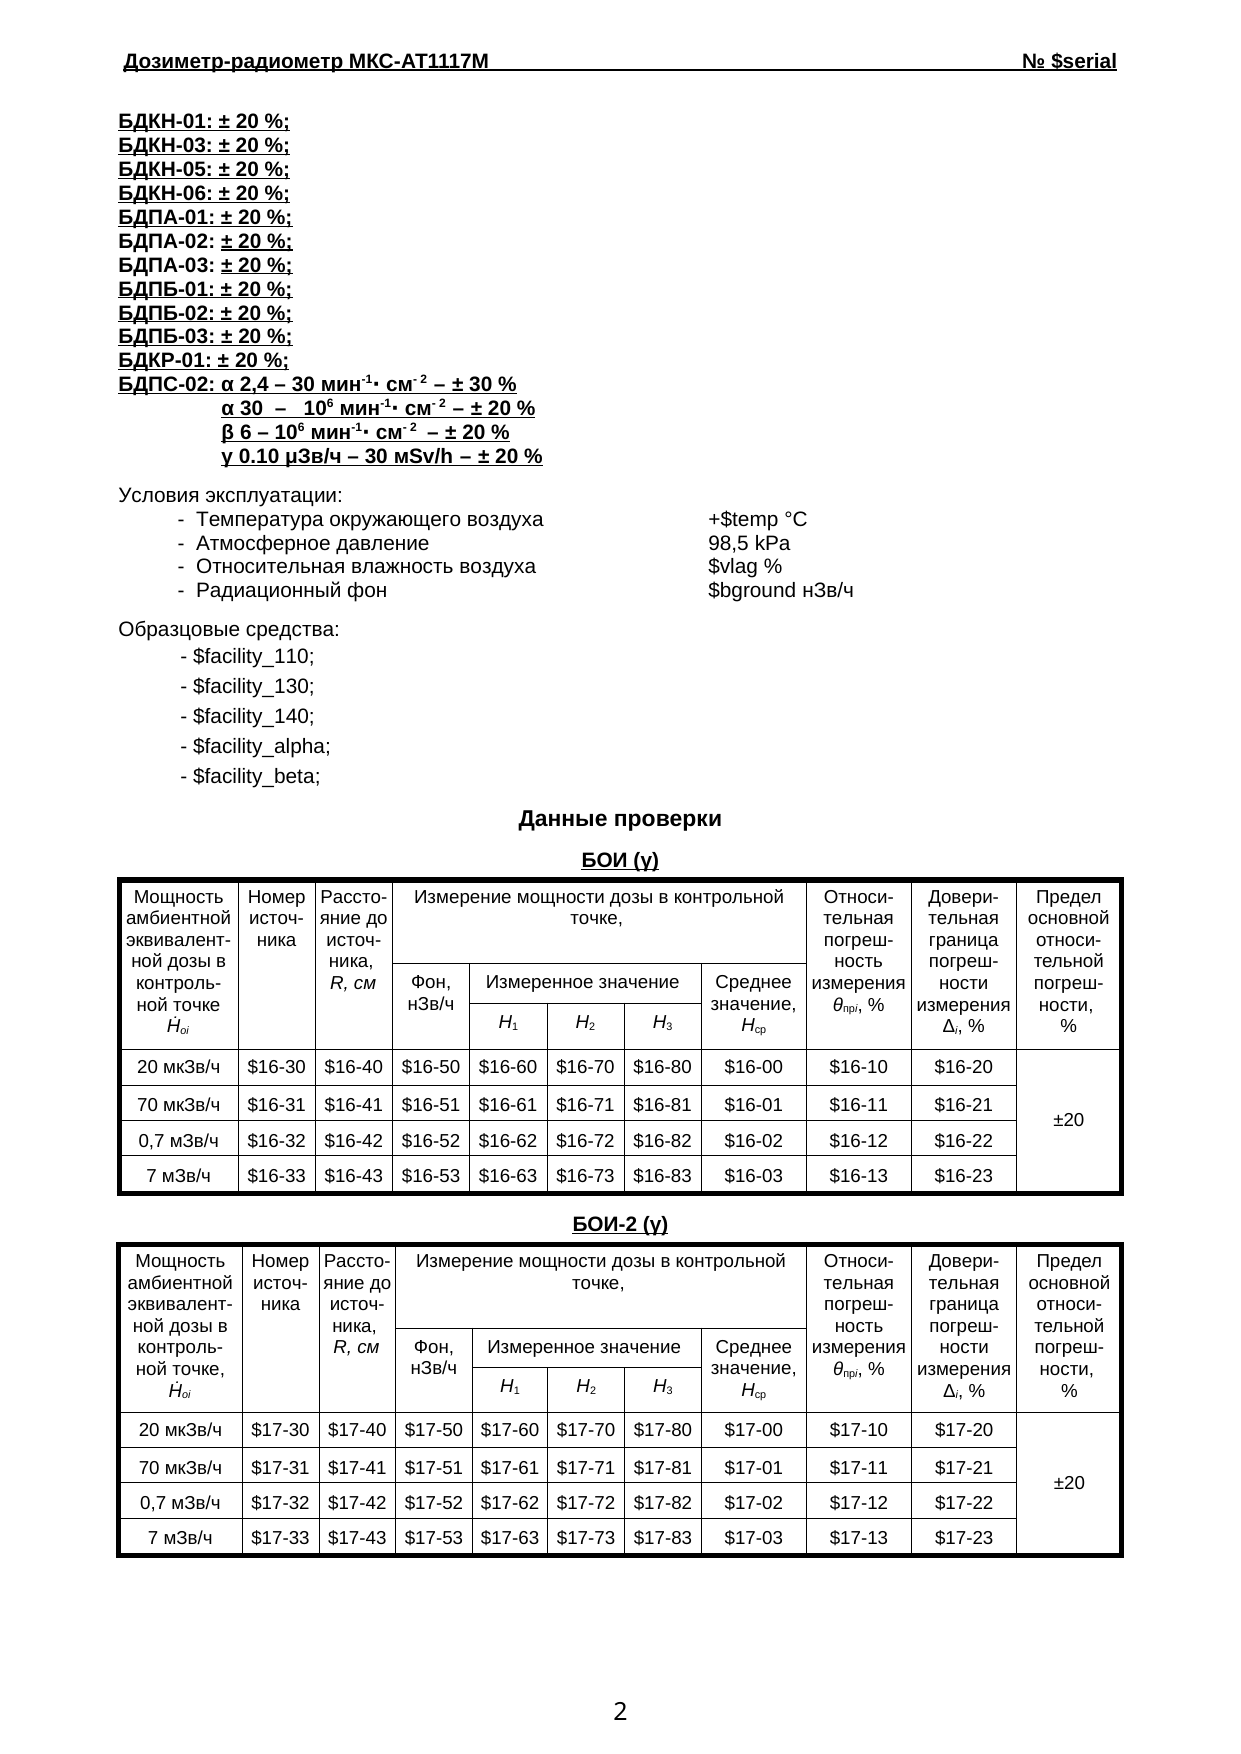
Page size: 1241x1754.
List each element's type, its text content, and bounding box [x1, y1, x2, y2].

table_cell $16-60 [470, 1050, 547, 1085]
table_cell H3 [625, 1004, 701, 1049]
table_cell H1 [473, 1368, 547, 1412]
table_header - $facility_140; [118, 701, 1122, 731]
table_cell $17-82 [625, 1483, 701, 1518]
table_cell $16-00 [702, 1050, 806, 1085]
table_header БОИ-2 (γ) [118, 1196, 1122, 1242]
table_cell H1 [470, 1004, 547, 1049]
table_cell $16-30 [239, 1050, 315, 1085]
table_cell $17-22 [912, 1483, 1016, 1518]
table_cell $16-53 [393, 1156, 469, 1191]
table_cell $17-52 [396, 1483, 472, 1518]
table_cell $17-50 [396, 1413, 472, 1447]
table_cell 0,7 мЗв/ч [122, 1121, 238, 1155]
table_cell Измерение мощности дозы в контрольной точке, [393, 883, 806, 963]
table_cell Довери-тельная граница погреш-ности измерения Δi, % [912, 883, 1016, 1049]
table_header - $facility_alpha; [118, 731, 1122, 761]
table_cell $17-33 [243, 1519, 319, 1553]
table_cell Относи-тельная погреш-ность измерения θпрi, % [807, 1247, 911, 1412]
table_cell 0,7 мЗв/ч [121, 1483, 242, 1518]
table_cell $16-82 [625, 1121, 701, 1155]
table_header БДКН-03: ± 20 %; [118, 133, 1063, 157]
table_cell Измеренное значение [470, 964, 701, 1002]
text Образцовые средства: [118, 617, 1122, 641]
table_header БДПС-02: α 2,4 – 30 мин-1⋅ см- 2 – ± 30 % α 30 – 106 мин-1⋅ см- 2 – ± 20 % β 6 – 106 мин-1⋅ см- 2 – ± 20 % γ 0.10 μЗв/ч – 30 мSv/h – ± 20 % [118, 372, 1063, 468]
table_cell $16-10 [807, 1050, 911, 1085]
text - Относительная влажность воздуха $vlag % [177, 554, 1122, 578]
table_cell $16-51 [393, 1086, 469, 1120]
table_cell H2 [548, 1368, 624, 1412]
table_cell $16-01 [702, 1086, 806, 1120]
table_cell Номер источ-ника [239, 883, 315, 1049]
table_cell $17-72 [548, 1483, 624, 1518]
table_cell $16-73 [548, 1156, 624, 1191]
table_cell $16-63 [470, 1156, 547, 1191]
table_cell $16-52 [393, 1121, 469, 1155]
table_cell H3 [625, 1368, 701, 1412]
table_cell $16-21 [912, 1086, 1016, 1120]
table_cell Номер источ-ника [243, 1247, 319, 1412]
table_cell $17-00 [702, 1413, 806, 1447]
table_cell $16-20 [912, 1050, 1016, 1085]
table_cell 20 мкЗв/ч [121, 1413, 242, 1447]
text Данные проверки [118, 805, 1122, 831]
table_cell $17-31 [243, 1448, 319, 1482]
table_header - $facility_130; [118, 671, 1122, 701]
table_cell $16-03 [702, 1156, 806, 1191]
table_cell $16-42 [316, 1121, 392, 1155]
table_cell Относи-тельная погреш-ность измерения θпрi, % [807, 883, 911, 1049]
table_cell $17-23 [912, 1519, 1016, 1553]
text - Температура окружающего воздуха +$temp °C [177, 506, 1122, 530]
table_cell $17-21 [912, 1448, 1016, 1482]
table_cell H2 [548, 1004, 624, 1049]
table_header БДПА-01: ± 20 %; [118, 205, 1063, 228]
table_cell $17-32 [243, 1483, 319, 1518]
table_header - $facility_110; [118, 641, 1122, 671]
table_header БДКН-01: ± 20 %; [118, 109, 1063, 133]
table_cell Мощность амбиентной эквивалент-ной дозы в контроль- ной точке, Ḣoi [121, 1247, 242, 1412]
table_header БДКН-06: ± 20 %; [118, 181, 1063, 204]
table_cell $17-10 [807, 1413, 911, 1447]
table_header БДПА-02: ± 20 %; [118, 229, 1063, 252]
table_cell $17-03 [702, 1519, 806, 1553]
table_cell $16-02 [702, 1121, 806, 1155]
table_cell $17-40 [320, 1413, 395, 1447]
table_cell $17-12 [807, 1483, 911, 1518]
table_cell $17-51 [396, 1448, 472, 1482]
table_cell $17-11 [807, 1448, 911, 1482]
table_cell $16-80 [625, 1050, 701, 1085]
table_cell Предел основной относи-тельной погреш-ности, % [1017, 883, 1119, 1049]
table_cell $17-73 [548, 1519, 624, 1553]
table_cell $17-70 [548, 1413, 624, 1447]
table_header БДПА-03: ± 20 %; [118, 253, 1063, 276]
table_cell $17-01 [702, 1448, 806, 1482]
table_cell $16-33 [239, 1156, 315, 1191]
text - Атмосферное давление 98,5 kPa [177, 530, 1122, 554]
text - Радиационный фон $bground нЗв/ч [177, 578, 1122, 602]
table_cell 70 мкЗв/ч [121, 1448, 242, 1482]
text Условия эксплуатации: [118, 482, 1122, 506]
table_cell ±20 [1017, 1050, 1119, 1191]
table_cell $17-02 [702, 1483, 806, 1518]
table_header БДПБ-02: ± 20 %; [118, 300, 1063, 324]
table_cell $16-72 [548, 1121, 624, 1155]
table_cell $17-80 [625, 1413, 701, 1447]
table_cell ±20 [1017, 1413, 1119, 1553]
table_cell 7 мЗв/ч [122, 1156, 238, 1191]
table_cell $16-31 [239, 1086, 315, 1120]
table_cell $17-81 [625, 1448, 701, 1482]
table_cell $16-41 [316, 1086, 392, 1120]
table_cell Рассто-яние до источ-ника, R, см [316, 883, 392, 1049]
table_cell $16-83 [625, 1156, 701, 1191]
table_cell Фон, нЗв/ч [396, 1329, 472, 1412]
table_cell Среднее значение, Hср [702, 964, 806, 1049]
table_cell Мощность амбиентной эквивалент-ной дозы в контроль-ной точке Ḣoi [122, 883, 238, 1049]
table_cell $16-11 [807, 1086, 911, 1120]
table_cell 7 мЗв/ч [121, 1519, 242, 1553]
table_cell 70 мкЗв/ч [122, 1086, 238, 1120]
table_cell $17-63 [473, 1519, 547, 1553]
text 1 [118, 602, 1122, 617]
table_cell $16-12 [807, 1121, 911, 1155]
table_cell Фон, нЗв/ч [393, 964, 469, 1049]
table_header БДПБ-03: ± 20 %; [118, 324, 1063, 348]
table_cell $16-40 [316, 1050, 392, 1085]
table_cell $16-43 [316, 1156, 392, 1191]
table_cell $17-53 [396, 1519, 472, 1553]
table_cell Измерение мощности дозы в контрольной точке, [396, 1247, 806, 1327]
table_cell Рассто-яние до источ-ника, R, см [320, 1247, 395, 1412]
table_cell $17-62 [473, 1483, 547, 1518]
table_cell $17-83 [625, 1519, 701, 1553]
table_cell $17-30 [243, 1413, 319, 1447]
table_cell Довери-тельная граница погреш-ности измерения Δi, % [912, 1247, 1016, 1412]
table_cell $16-50 [393, 1050, 469, 1085]
table_cell $17-20 [912, 1413, 1016, 1447]
table_cell $16-22 [912, 1121, 1016, 1155]
table_cell $16-71 [548, 1086, 624, 1120]
table_cell $16-70 [548, 1050, 624, 1085]
table_cell 20 мкЗв/ч [122, 1050, 238, 1085]
table_cell $17-61 [473, 1448, 547, 1482]
table_cell Измеренное значение [473, 1329, 701, 1367]
table_cell $17-13 [807, 1519, 911, 1553]
table_header БДКР-01: ± 20 %; [118, 348, 1063, 372]
table_header БДПБ-01: ± 20 %; [118, 276, 1063, 300]
table_cell $17-71 [548, 1448, 624, 1482]
table_cell $16-62 [470, 1121, 547, 1155]
table_header БОИ (γ) [119, 831, 1121, 877]
table_header БДКН-05: ± 20 %; [118, 157, 1063, 181]
table_cell $16-23 [912, 1156, 1016, 1191]
table_cell $17-60 [473, 1413, 547, 1447]
table_cell Предел основной относи-тельной погреш-ности, % [1017, 1247, 1119, 1412]
table_cell $16-13 [807, 1156, 911, 1191]
table_cell $17-43 [320, 1519, 395, 1553]
table_cell $16-81 [625, 1086, 701, 1120]
table_cell Среднее значение, Hср [702, 1329, 806, 1412]
table_cell $16-61 [470, 1086, 547, 1120]
table_cell $17-42 [320, 1483, 395, 1518]
table_cell $16-32 [239, 1121, 315, 1155]
table_cell $17-41 [320, 1448, 395, 1482]
table_header - $facility_beta; [118, 761, 1122, 791]
